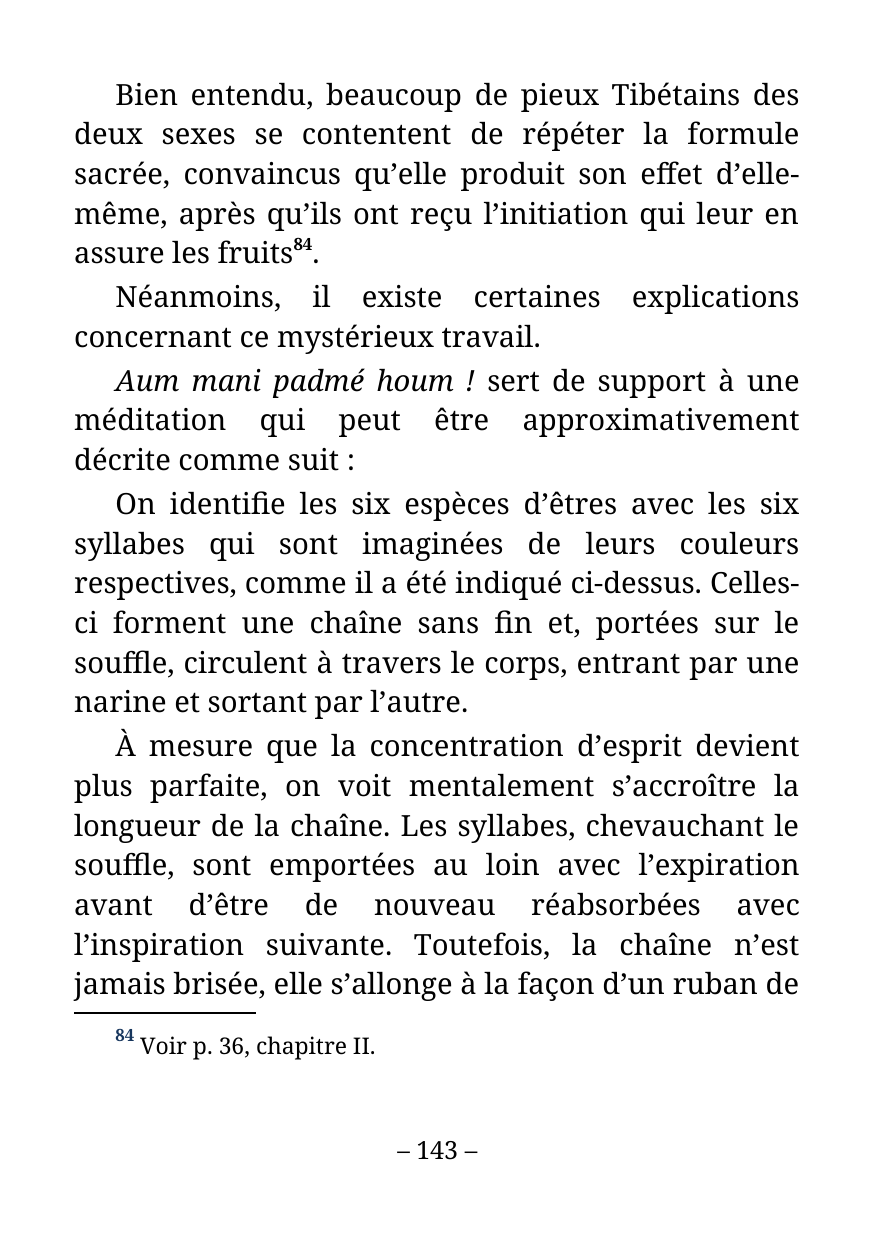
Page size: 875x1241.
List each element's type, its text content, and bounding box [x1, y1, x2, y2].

text À mesure que la concentration d’esprit devient plus parfaite, on voit mentalement s’accroître la longueur de la chaîne. Les syllabes, chevauchant le souffle, sont emportées au loin avec l’expiration avant d’être de nouveau réabsorbées avec l’inspiration suivante. Toutefois, la chaîne n’est jamais brisée, elle s’allonge à la façon d’un ruban de [74, 726, 800, 1003]
text Néanmoins, il existe certaines explications concernant ce mystérieux travail. [74, 276, 800, 356]
text Aum mani padmé houm ! sert de support à une méditation qui peut être approximativement décrite comme suit : [74, 360, 800, 479]
text On identifie les six espèces d’êtres avec les six syllabes qui sont imaginées de leurs couleurs respectives, comme il a été indiqué ci-dessus. Celles-ci forment une chaîne sans fin et, portées sur le souffle, circulent à travers le corps, entrant par une narine et sortant par l’autre. [74, 483, 800, 721]
text Voir p. 36, chapitre II. [74, 1023, 800, 1063]
text Bien entendu, beaucoup de pieux Tibétains des deux sexes se contentent de répéter la formule sacrée, convaincus qu’elle produit son effet d’elle-même, après qu’ils ont reçu l’initiation qui leur en assure les fruits. [74, 74, 800, 272]
